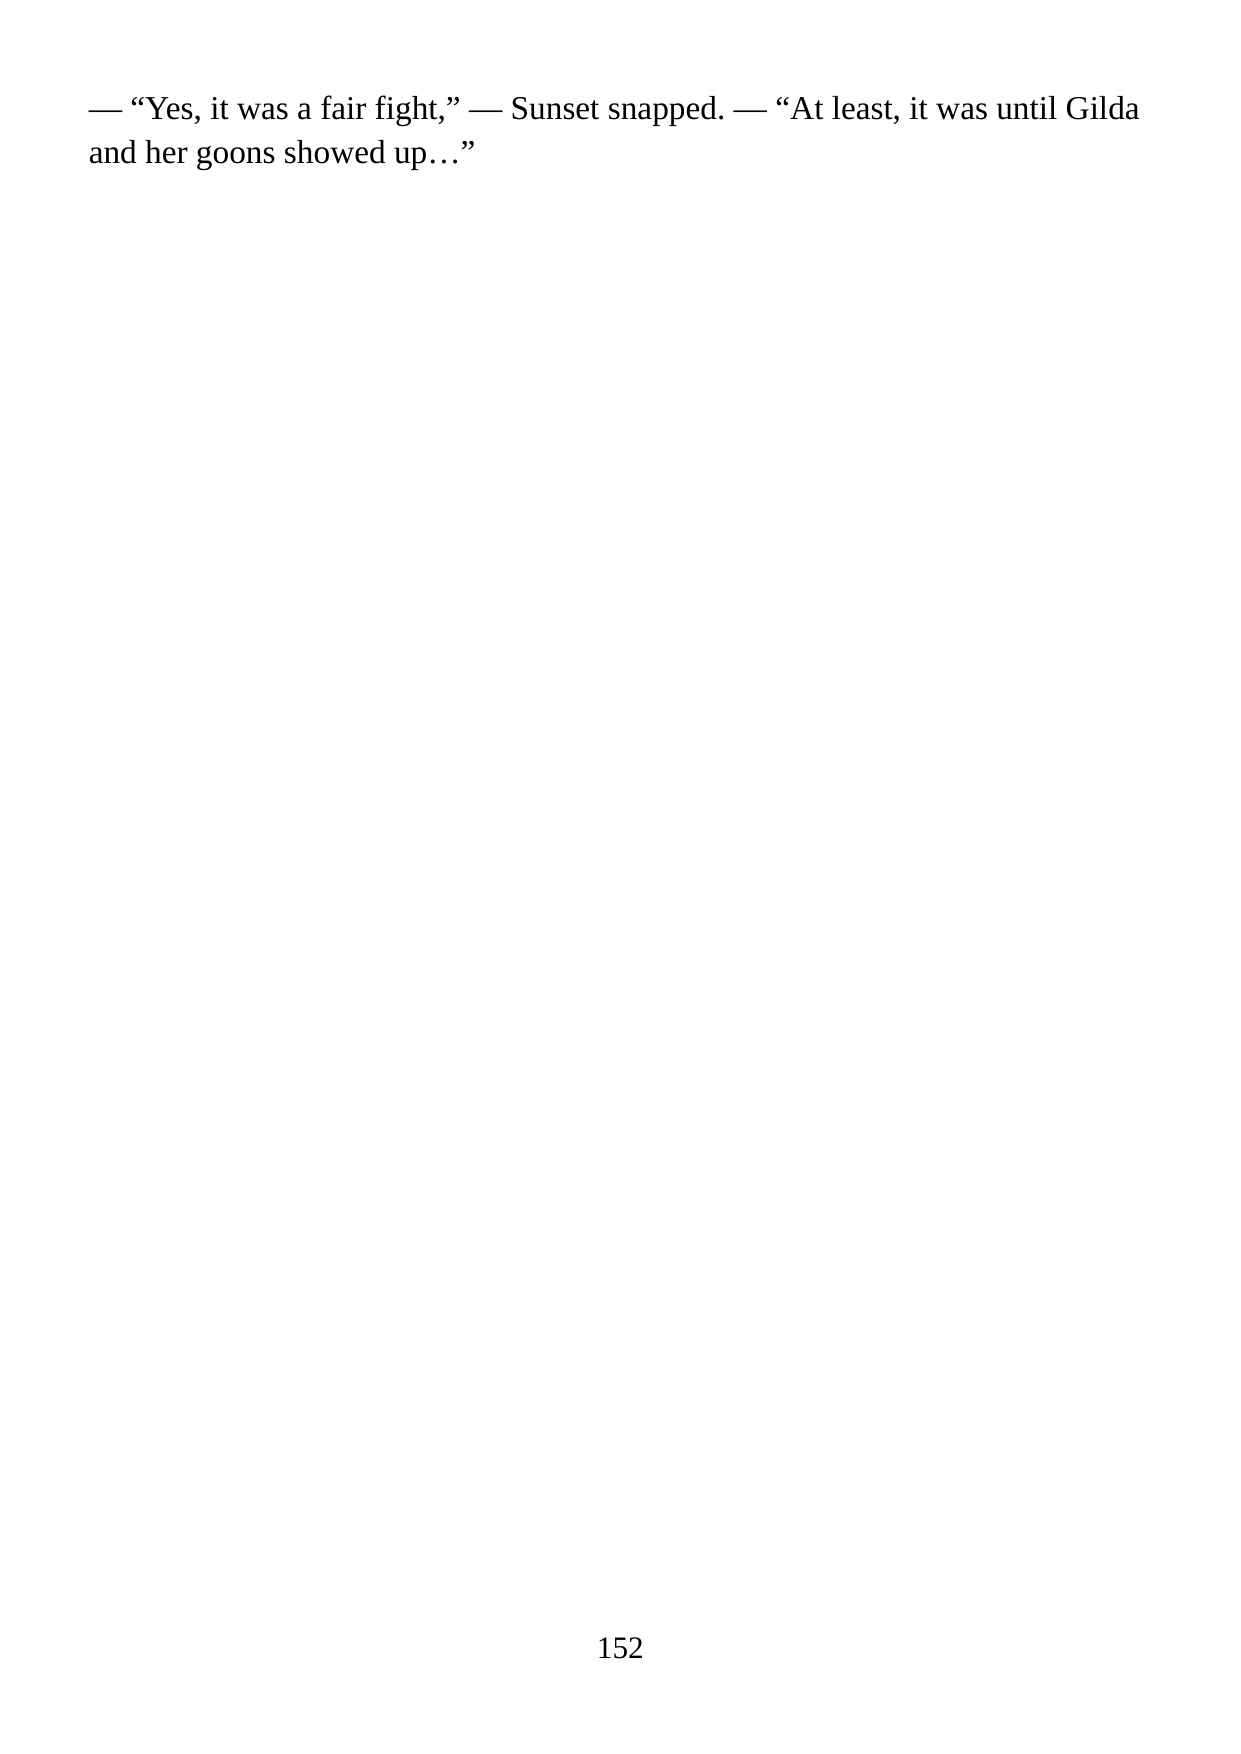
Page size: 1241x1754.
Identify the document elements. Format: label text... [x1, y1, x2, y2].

text — “Yes, it was a fair fight,” — Sunset snapped. — “At least, it was until Gilda and her goons showed up…” [88, 88, 1152, 171]
